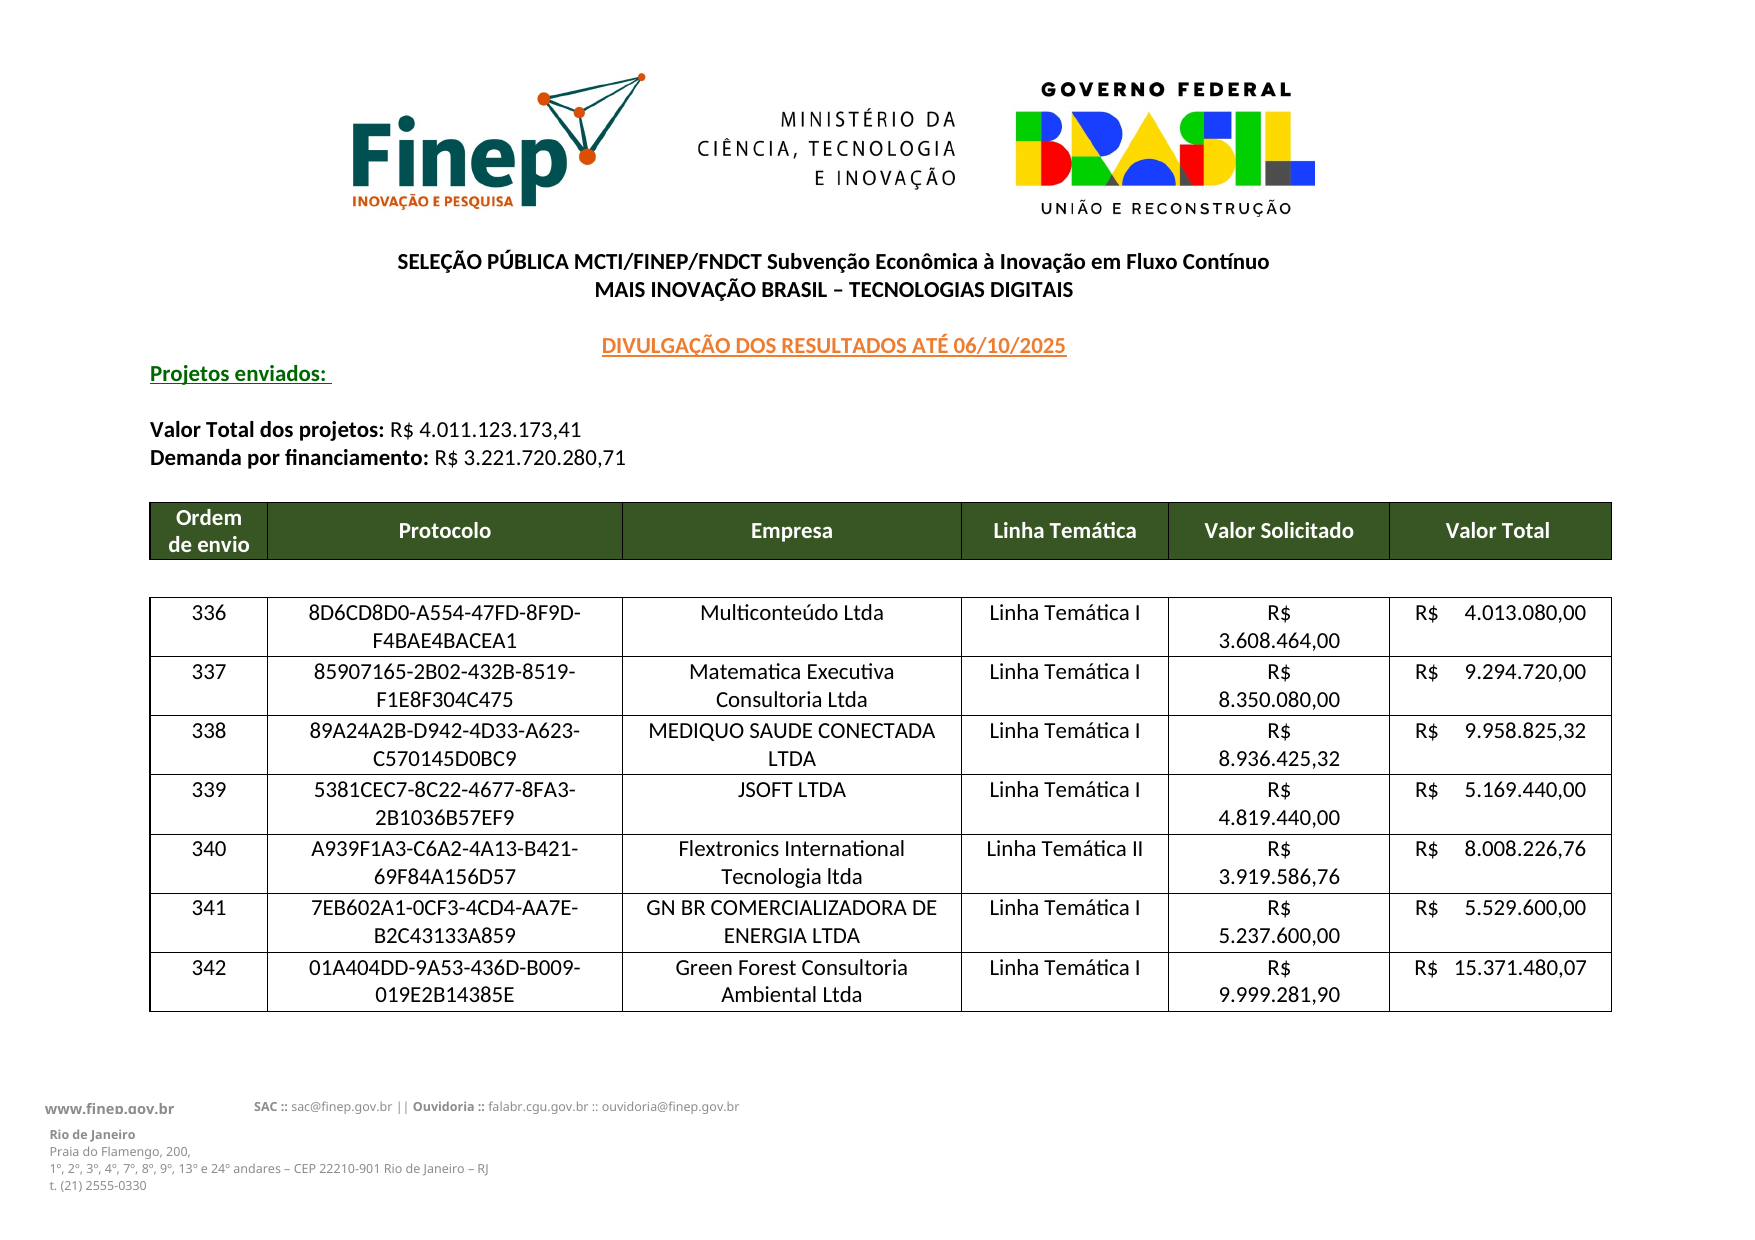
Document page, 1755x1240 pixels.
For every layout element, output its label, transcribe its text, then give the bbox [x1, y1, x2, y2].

table_cell R$ 4.819.440,00 [1169, 775, 1389, 833]
table_cell R$ 9.294.720,00 [1390, 657, 1611, 715]
table_cell 341 [151, 894, 267, 952]
table_cell R$ 5.529.600,00 [1390, 894, 1611, 952]
table_cell Linha Temática I [962, 598, 1168, 656]
table_cell R$ 8.008.226,76 [1390, 835, 1611, 892]
table_cell R$ 5.169.440,00 [1390, 775, 1611, 833]
table_cell Linha Temática I [962, 716, 1168, 774]
table_cell Green Forest Consultoria Ambiental Ltda [623, 953, 961, 1011]
table_cell 7EB602A1-0CF3-4CD4-AA7E-B2C43133A859 [268, 894, 622, 952]
table_cell 338 [151, 716, 267, 774]
table_cell R$ 9.958.825,32 [1390, 716, 1611, 774]
table_cell 85907165-2B02-432B-8519-F1E8F304C475 [268, 657, 622, 715]
table_cell 89A24A2B-D942-4D33-A623-C570145D0BC9 [268, 716, 622, 774]
table_cell 336 [151, 598, 267, 656]
table_cell Linha Temática I [962, 894, 1168, 952]
table_cell 8D6CD8D0-A554-47FD-8F9D-F4BAE4BACEA1 [268, 598, 622, 656]
table_cell Linha Temática I [962, 657, 1168, 715]
table_cell JSOFT LTDA [623, 775, 961, 833]
table_cell Multiconteúdo Ltda [623, 598, 961, 656]
table_cell R$ 9.999.281,90 [1169, 953, 1389, 1011]
table_cell 339 [151, 775, 267, 833]
table_cell R$ 3.608.464,00 [1169, 598, 1389, 656]
table_cell 01A404DD-9A53-436D-B009-019E2B14385E [268, 953, 622, 1011]
table_cell R$ 3.919.586,76 [1169, 835, 1389, 892]
table_cell R$ 5.237.600,00 [1169, 894, 1389, 952]
table_cell 342 [151, 953, 267, 1011]
table_cell R$ 8.936.425,32 [1169, 716, 1389, 774]
table_cell R$ 4.013.080,00 [1390, 598, 1611, 656]
table_cell A939F1A3-C6A2-4A13-B421-69F84A156D57 [268, 835, 622, 892]
table_cell Linha Temática I [962, 953, 1168, 1011]
table_cell 337 [151, 657, 267, 715]
table_cell R$ 15.371.480,07 [1390, 953, 1611, 1011]
table_cell 340 [151, 835, 267, 892]
table_cell Flextronics International Tecnologia ltda [623, 835, 961, 892]
table_cell Linha Temática I [962, 775, 1168, 833]
table_cell GN BR COMERCIALIZADORA DE ENERGIA LTDA [623, 894, 961, 952]
table_cell Matematica Executiva Consultoria Ltda [623, 657, 961, 715]
table_cell Linha Temática II [962, 835, 1168, 892]
table_cell MEDIQUO SAUDE CONECTADA LTDA [623, 716, 961, 774]
table_cell R$ 8.350.080,00 [1169, 657, 1389, 715]
table_cell 5381CEC7-8C22-4677-8FA3-2B1036B57EF9 [268, 775, 622, 833]
